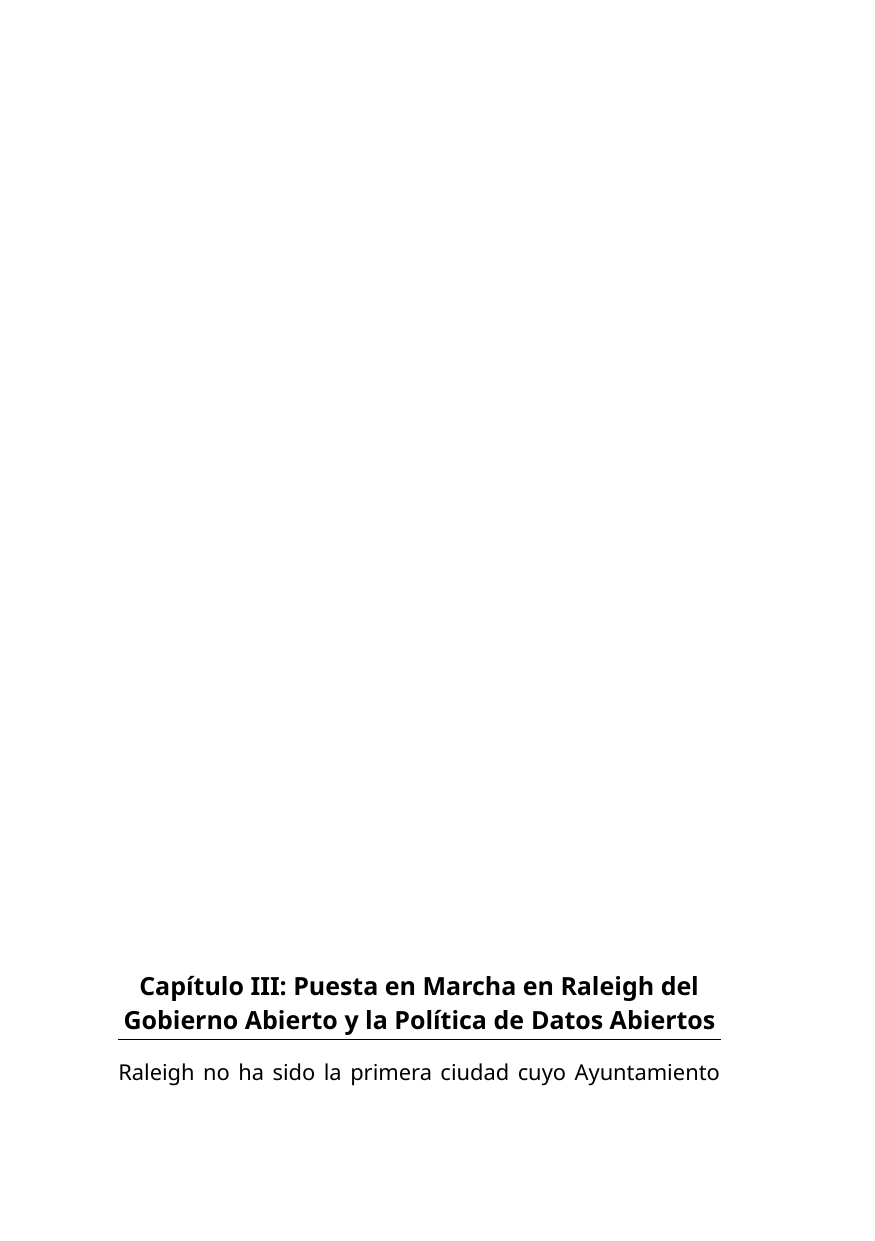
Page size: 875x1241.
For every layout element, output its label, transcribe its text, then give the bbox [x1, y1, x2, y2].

subtitle Capítulo III: Puesta en Marcha en Raleigh del Gobierno Abierto y la Política de Datos Abiertos [118, 965, 721, 1039]
text Raleigh no ha sido la primera ciudad cuyo Ayuntamiento [118, 1057, 721, 1087]
